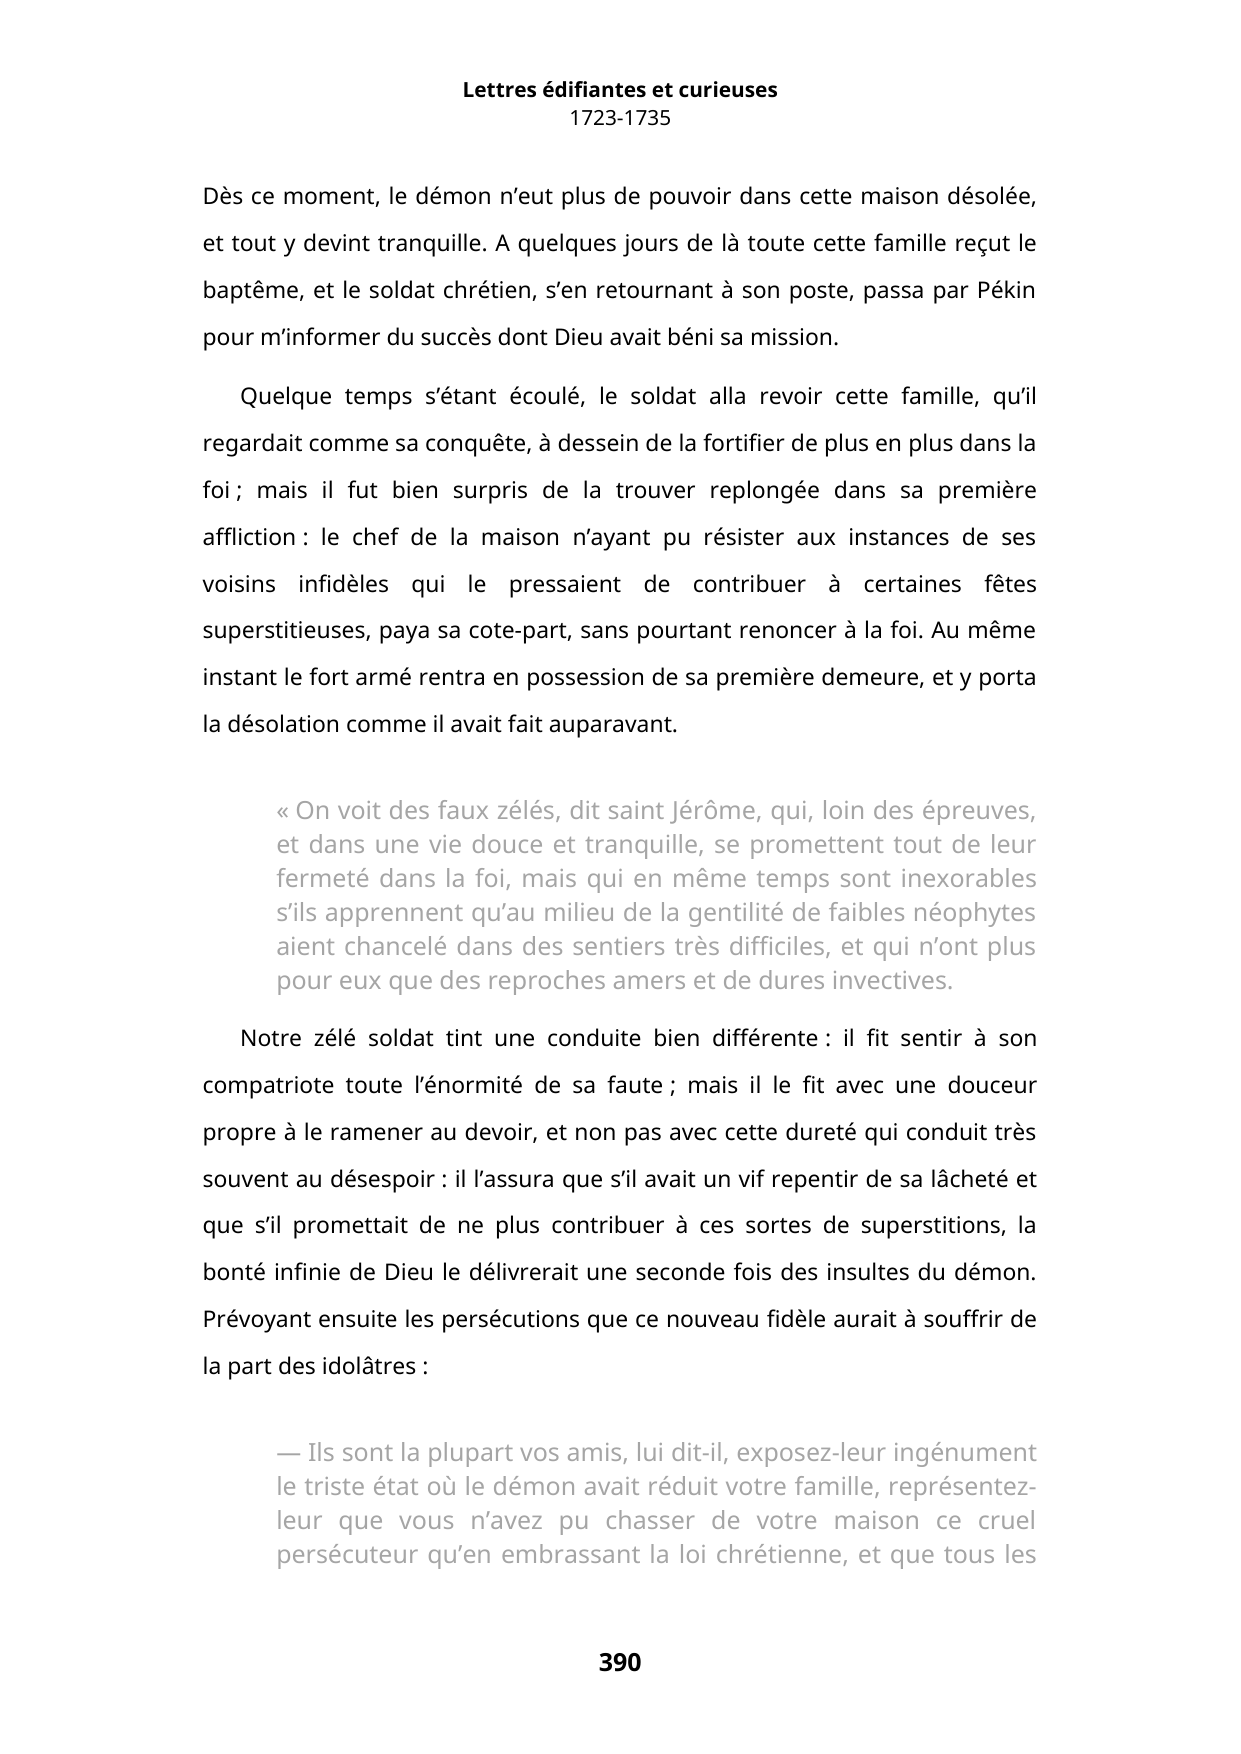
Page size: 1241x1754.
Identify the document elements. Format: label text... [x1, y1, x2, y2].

text Notre zélé soldat tint une conduite bien différente : il fit sentir à son compatriote toute l’énormité de sa faute ; mais il le fit avec une douceur propre à le ramener au devoir, et non pas avec cette dureté qui conduit très souvent au désespoir : il l’assura que s’il avait un vif repentir de sa lâcheté et que s’il promettait de ne plus contribuer à ces sortes de superstitions, la bonté infinie de Dieu le délivrerait une seconde fois des insultes du démon. Prévoyant ensuite les persécutions que ce nouveau fidèle aurait à souffrir de la part des idolâtres : [202, 1022, 1038, 1381]
text — Ils sont la plupart vos amis, lui dit-il, exposez-leur ingénument le triste état où le démon avait réduit votre famille, représentez-leur que vous n’avez pu chasser de votre maison ce cruel persécuteur qu’en embrassant la loi chrétienne, et que tous les [276, 1434, 1038, 1571]
text Quelque temps s’étant écoulé, le soldat alla revoir cette famille, qu’il regardait comme sa conquête, à dessein de la fortifier de plus en plus dans la foi ; mais il fut bien surpris de la trouver replongée dans sa première affliction : le chef de la maison n’ayant pu résister aux instances de ses voisins infidèles qui le pressaient de contribuer à certaines fêtes superstitieuses, paya sa cote-part, sans pourtant renoncer à la foi. Au même instant le fort armé rentra en possession de sa première demeure, et y porta la désolation comme il avait fait auparavant. [202, 380, 1038, 739]
text « On voit des faux zélés, dit saint Jérôme, qui, loin des épreuves, et dans une vie douce et tranquille, se promettent tout de leur fermeté dans la foi, mais qui en même temps sont inexorables s’ils apprennent qu’au milieu de la gentilité de faibles néophytes aient chancelé dans des sentiers très difficiles, et qui n’ont plus pour eux que des reproches amers et de dures invectives. [276, 792, 1038, 997]
text Dès ce moment, le démon n’eut plus de pouvoir dans cette maison désolée, et tout y devint tranquille. A quelques jours de là toute cette famille reçut le baptême, et le soldat chrétien, s’en retournant à son poste, passa par Pékin pour m’informer du succès dont Dieu avait béni sa mission. [202, 180, 1038, 352]
